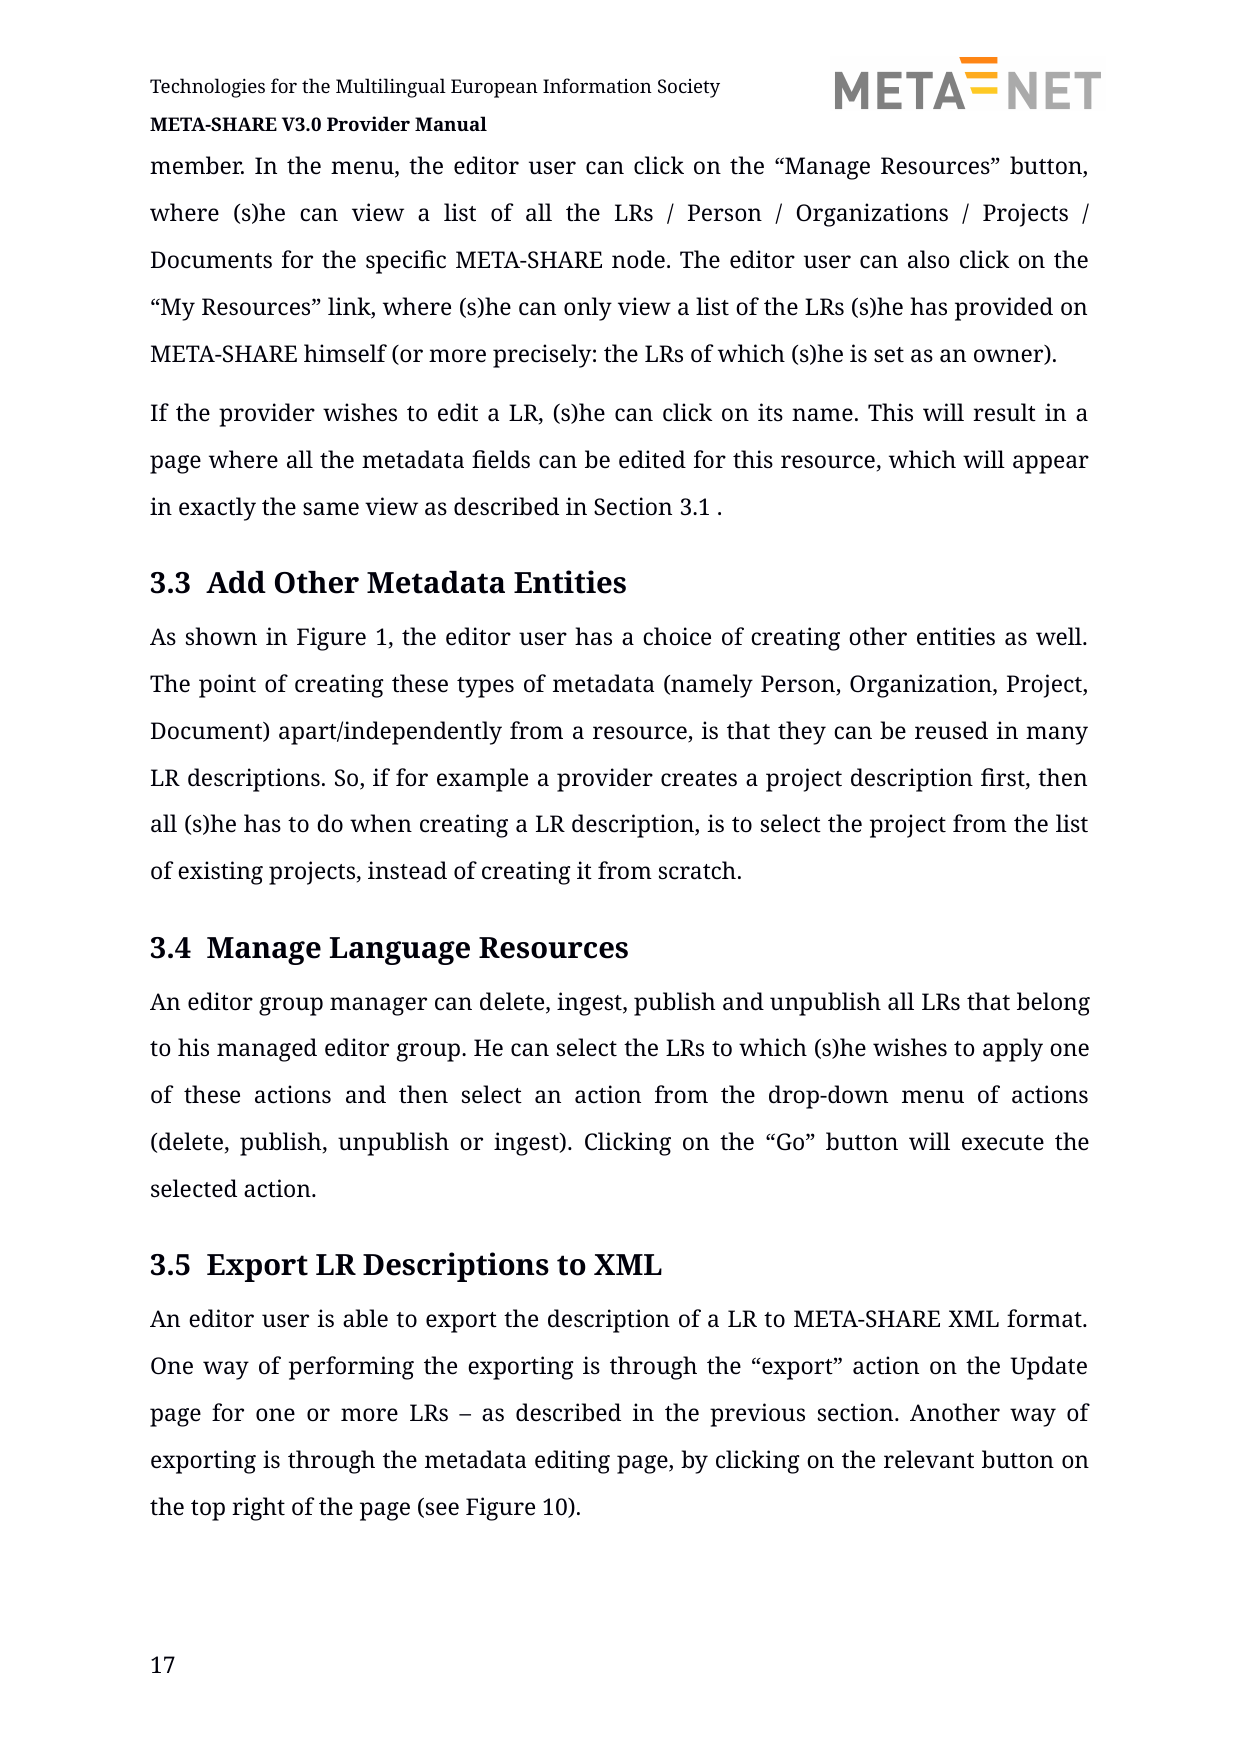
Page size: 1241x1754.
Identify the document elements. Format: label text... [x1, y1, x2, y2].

text An editor user is able to export the description of a LR to META-SHARE XML format. One way of performing the exporting is through the “export” action on the Update page for one or more LRs – as described in the previous section. Another way of exporting is through the metadata editing page, by clicking on the relevant button on the top right of the page (see Figure 10). [150, 1303, 1090, 1522]
text As shown in Figure 1, the editor user has a choice of creating other entities as well. The point of creating these types of metadata (namely Person, Organization, Project, Document) apart/independently from a resource, is that they can be reused in many LR descriptions. So, if for example a provider creates a project description first, then all (s)he has to do when creating a LR description, is to select the project from the list of existing projects, instead of creating it from scratch. [150, 621, 1090, 886]
text If the provider wishes to edit a LR, (s)he can click on its name. This will result in a page where all the metadata fields can be edited for this resource, which will appear in exactly the same view as described in Section 3.1. [150, 397, 1090, 522]
text member. In the menu, the editor user can click on the “Manage Resources” button, where (s)he can view a list of all the LRs / Person / Organizations / Projects / Documents for the specific META-SHARE node. The editor user can also click on the “My Resources” link, where (s)he can only view a list of the LRs (s)he has provided on META-SHARE himself (or more precisely: the LRs of which (s)he is set as an owner). [150, 150, 1090, 369]
text An editor group manager can delete, ingest, publish and unpublish all LRs that belong to his managed editor group. He can select the LRs to which (s)he wishes to apply one of these actions and then select an action from the drop-down menu of actions (delete, publish, unpublish or ingest). Clicking on the “Go” button will execute the selected action. [150, 985, 1090, 1204]
subtitle Export LR Descriptions to XML [150, 1244, 1090, 1284]
picture [830, 56, 1106, 111]
subtitle Add Other Metadata Entities [150, 562, 1090, 602]
subtitle Manage Language Resources [150, 927, 1090, 967]
